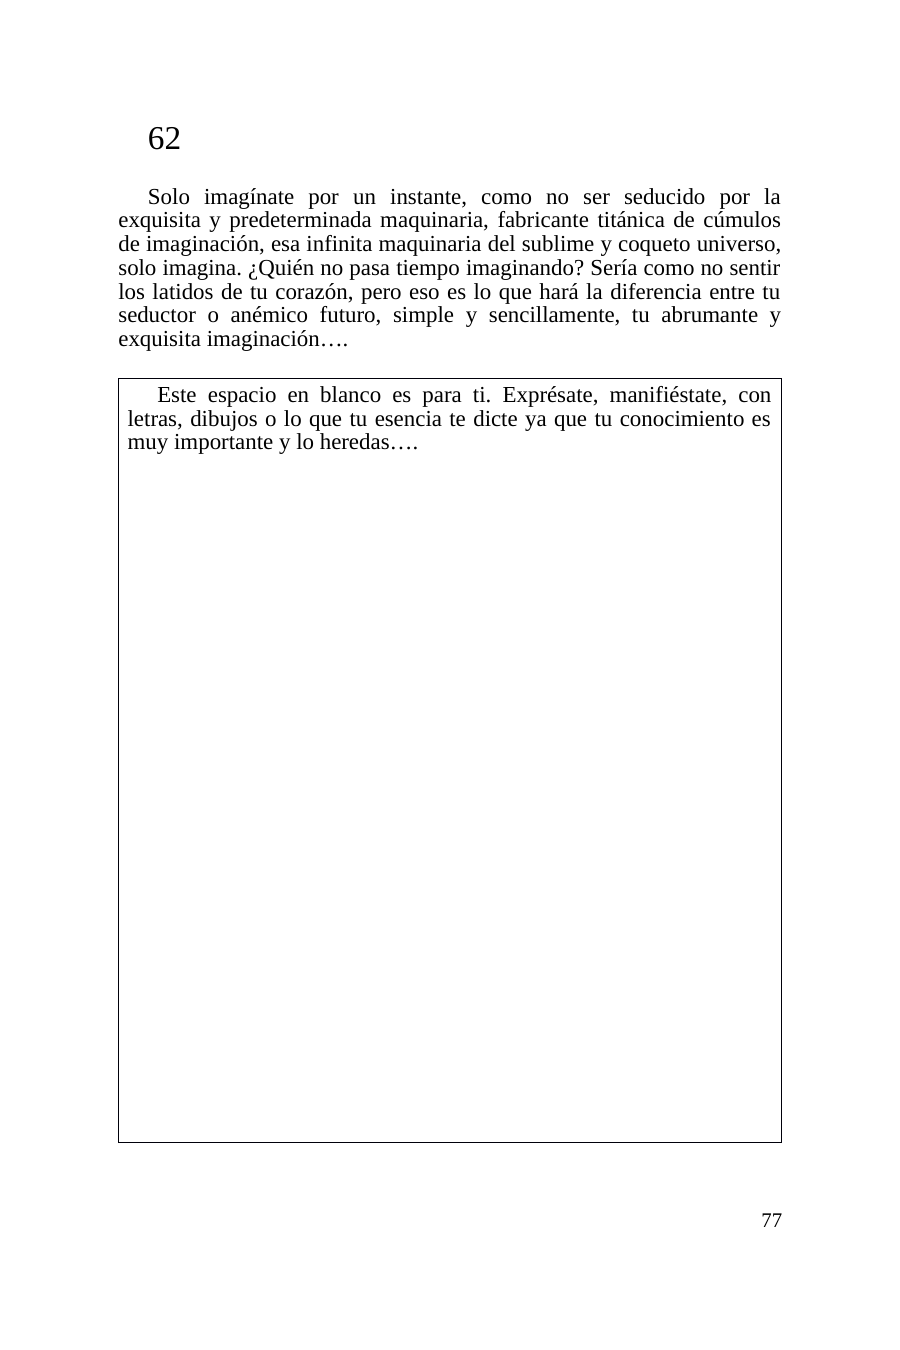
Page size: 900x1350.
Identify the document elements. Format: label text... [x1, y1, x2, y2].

text 62 [118, 118, 782, 156]
text Solo imagínate por un instante, como no ser seducido por la exquisita y predeterminada maquinaria, fabricante titánica de cúmulos de imaginación, esa infinita maquinaria del sublime y coqueto universo, solo imagina. ¿Quién no pasa tiempo imaginando? Sería como no sentir los latidos de tu corazón, pero eso es lo que hará la diferencia entre tu seductor o anémico futuro, simple y sencillamente, tu abrumante y exquisita imaginación…. [118, 183, 782, 352]
text Este espacio en blanco es para ti. Exprésate, manifiéstate, con letras, dibujos o lo que tu esencia te dicte ya que tu conocimiento es muy importante y lo heredas…. [119, 379, 781, 455]
